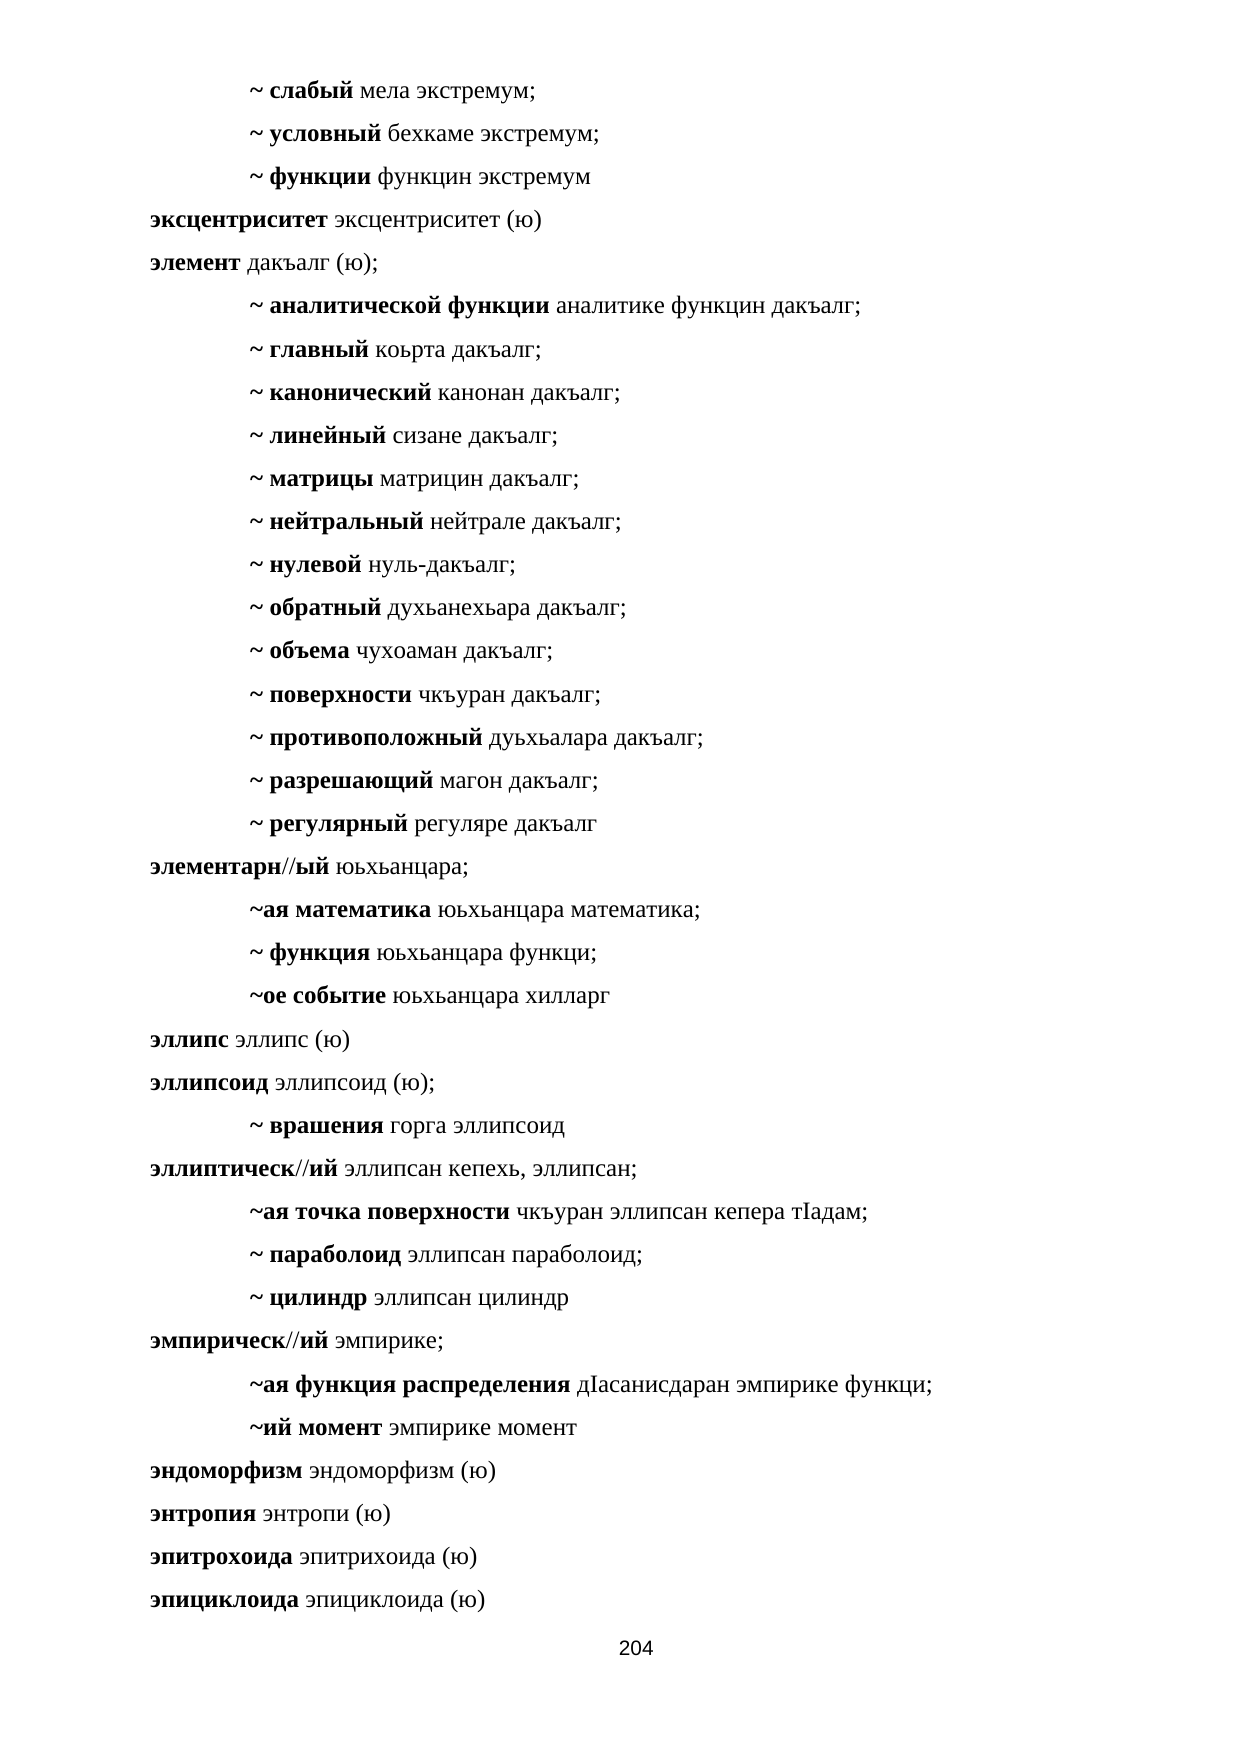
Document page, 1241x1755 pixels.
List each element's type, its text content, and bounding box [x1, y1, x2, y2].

text эллипс эллипс (ю) [150, 1024, 1122, 1052]
text эмпирическ//ий эмпирике; ~ая функция распределения дӀасанисдаран эмпирике функци; ~ий момент эмпирике момент [150, 1326, 1122, 1441]
text эллиптическ//ий эллипсан кепехь, эллипсан; ~ая точка поверхности чкъуран эллипсан кепера тӀадам; ~ параболоид эллипсан параболоид; ~ цилиндр эллипсан цилиндр [150, 1153, 1122, 1311]
text элементарн//ый юьхьанцара; ~ая математика юьхьанцара математика; ~ функция юьхьанцара функци; ~ое событие юьхьанцара хилларг [150, 851, 1122, 1009]
text эпициклоида эпициклоида (ю) [150, 1584, 1122, 1613]
text ~ слабый мела экстремум; ~ условный бехкаме экстремум; ~ функции функцин экстремум [150, 75, 1122, 190]
text эндоморфизм эндоморфизм (ю) [150, 1455, 1122, 1484]
text энтропия энтропи (ю) [150, 1498, 1122, 1527]
text эпитрохоида эпитрихоида (ю) [150, 1541, 1122, 1570]
text элемент дакъалг (ю); ~ аналитической функции аналитике функцин дакъалг; ~ главный коьрта дакъалг; ~ канонический канонан дакъалг; ~ линейный сизане дакъалг; ~ матрицы матрицин дакъалг; ~ нейтральный нейтрале дакъалг; ~ нулевой нуль-дакъалг; ~ обратный духьанехьара дакъалг; ~ объема чухоаман дакъалг; ~ поверхности чкъуран дакъалг; ~ противоположный дуьхьалара дакъалг; ~ разрешающий магон дакъалг; ~ регулярный регуляре дакъалг [150, 247, 1122, 837]
text эксцентриситет эксцентриситет (ю) [150, 204, 1122, 233]
text эллипсоид эллипсоид (ю); ~ врашения горга эллипсоид [150, 1067, 1122, 1139]
